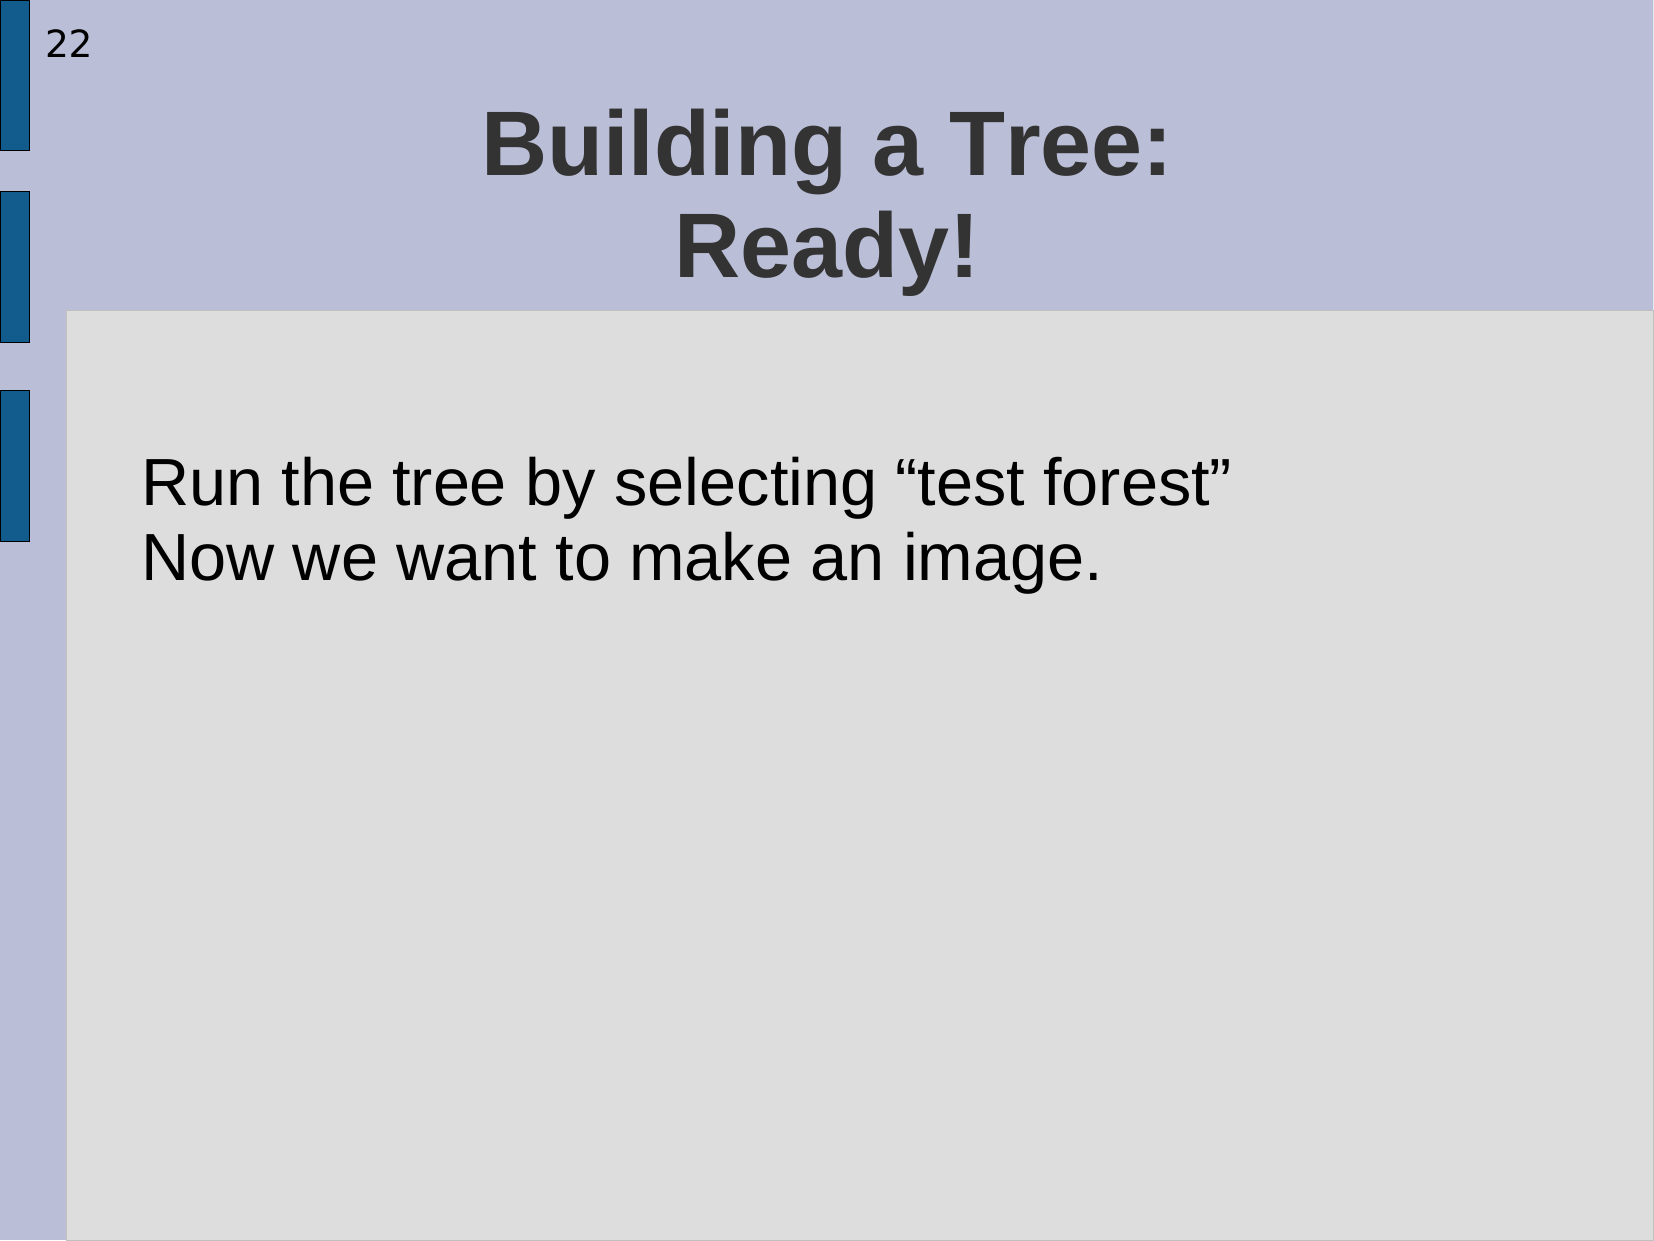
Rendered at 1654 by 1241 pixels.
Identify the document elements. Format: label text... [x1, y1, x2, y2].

title Building a Tree: Ready! [121, 87, 1534, 302]
list Run the tree by selecting “test forest” Now we want to make an image. [123, 370, 1536, 1152]
text_box [32, 15, 267, 89]
